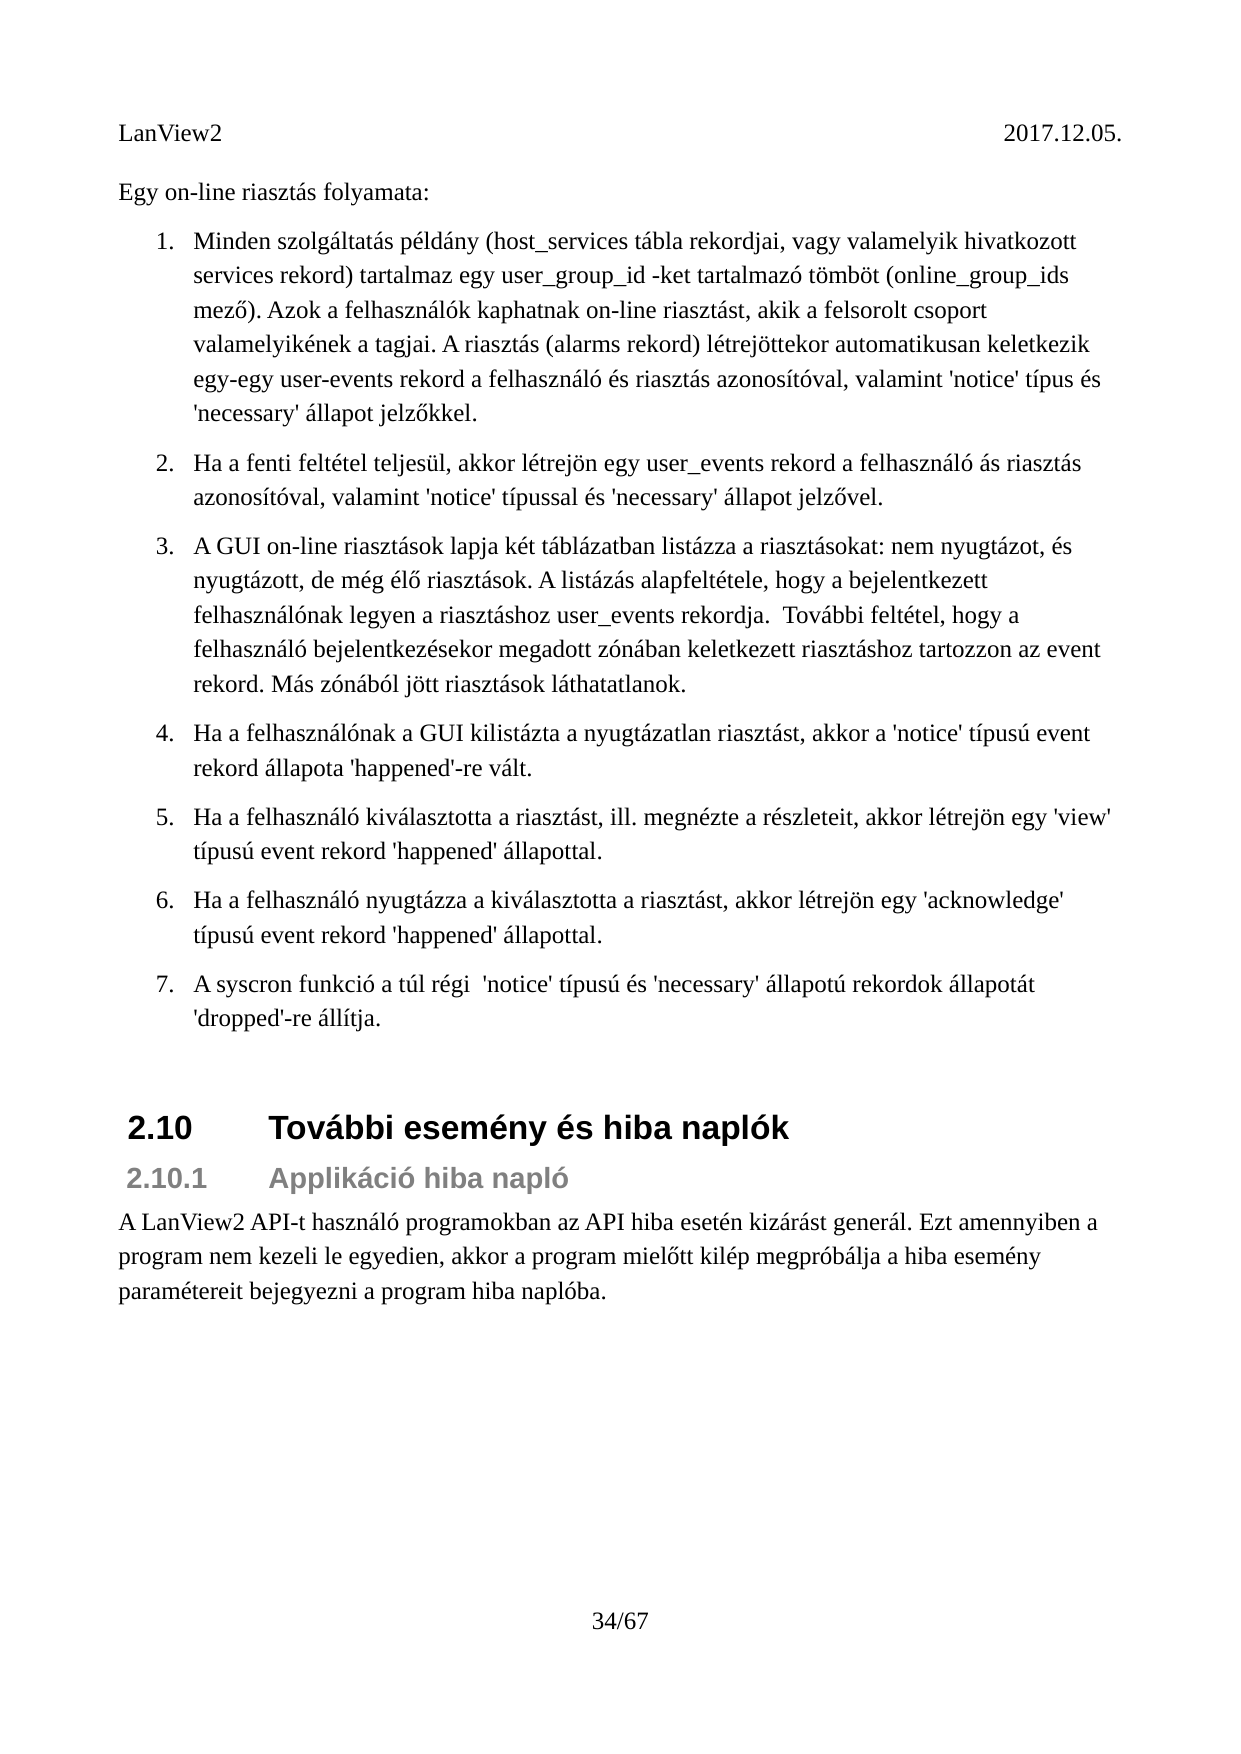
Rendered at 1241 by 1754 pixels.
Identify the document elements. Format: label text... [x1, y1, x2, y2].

subtitle Applikáció hiba napló [118, 1161, 1122, 1194]
text A LanView2 API-t használó programokban az API hiba esetén kizárást generál. Ezt amennyiben a program nem kezeli le egyedien, akkor a program mielőtt kilép megpróbálja a hiba esemény paramétereit bejegyezni a program hiba naplóba. [118, 1207, 1122, 1304]
list Ha a felhasználó nyugtázza a kiválasztotta a riasztást, akkor létrejön egy 'acknowledge' típusú event rekord 'happened' állapottal. [156, 885, 1122, 948]
list A syscron funkció a túl régi 'notice' típusú és 'necessary' állapotú rekordok állapotát 'dropped'-re állítja. [156, 969, 1122, 1032]
subtitle További esemény és hiba naplók [118, 1108, 1122, 1146]
list A GUI on-line riasztások lapja két táblázatban listázza a riasztásokat: nem nyugtázot, és nyugtázott, de még élő riasztások. A listázás alapfeltétele, hogy a bejelentkezett felhasználónak legyen a riasztáshoz user_events rekordja. További feltétel, hogy a felhasználó bejelentkezésekor megadott zónában keletkezett riasztáshoz tartozzon az event rekord. Más zónából jött riasztások láthatatlanok. [156, 531, 1122, 698]
list Ha a felhasználó kiválasztotta a riasztást, ill. megnézte a részleteit, akkor létrejön egy 'view' típusú event rekord 'happened' állapottal. [156, 802, 1122, 865]
text Egy on-line riasztás folyamata: [118, 177, 1122, 206]
list Minden szolgáltatás példány (host_services tábla rekordjai, vagy valamelyik hivatkozott services rekord) tartalmaz egy user_group_id -ket tartalmazó tömböt (online_group_ids mező). Azok a felhasználók kaphatnak on-line riasztást, akik a felsorolt csoport valamelyikének a tagjai. A riasztás (alarms rekord) létrejöttekor automatikusan keletkezik egy-egy user-events rekord a felhasználó és riasztás azonosítóval, valamint 'notice' típus és 'necessary' állapot jelzőkkel. [156, 226, 1122, 427]
list Ha a felhasználónak a GUI kilistázta a nyugtázatlan riasztást, akkor a 'notice' típusú event rekord állapota 'happened'-re vált. [156, 718, 1122, 781]
list Ha a fenti feltétel teljesül, akkor létrejön egy user_events rekord a felhasználó ás riasztás azonosítóval, valamint 'notice' típussal és 'necessary' állapot jelzővel. [156, 448, 1122, 511]
